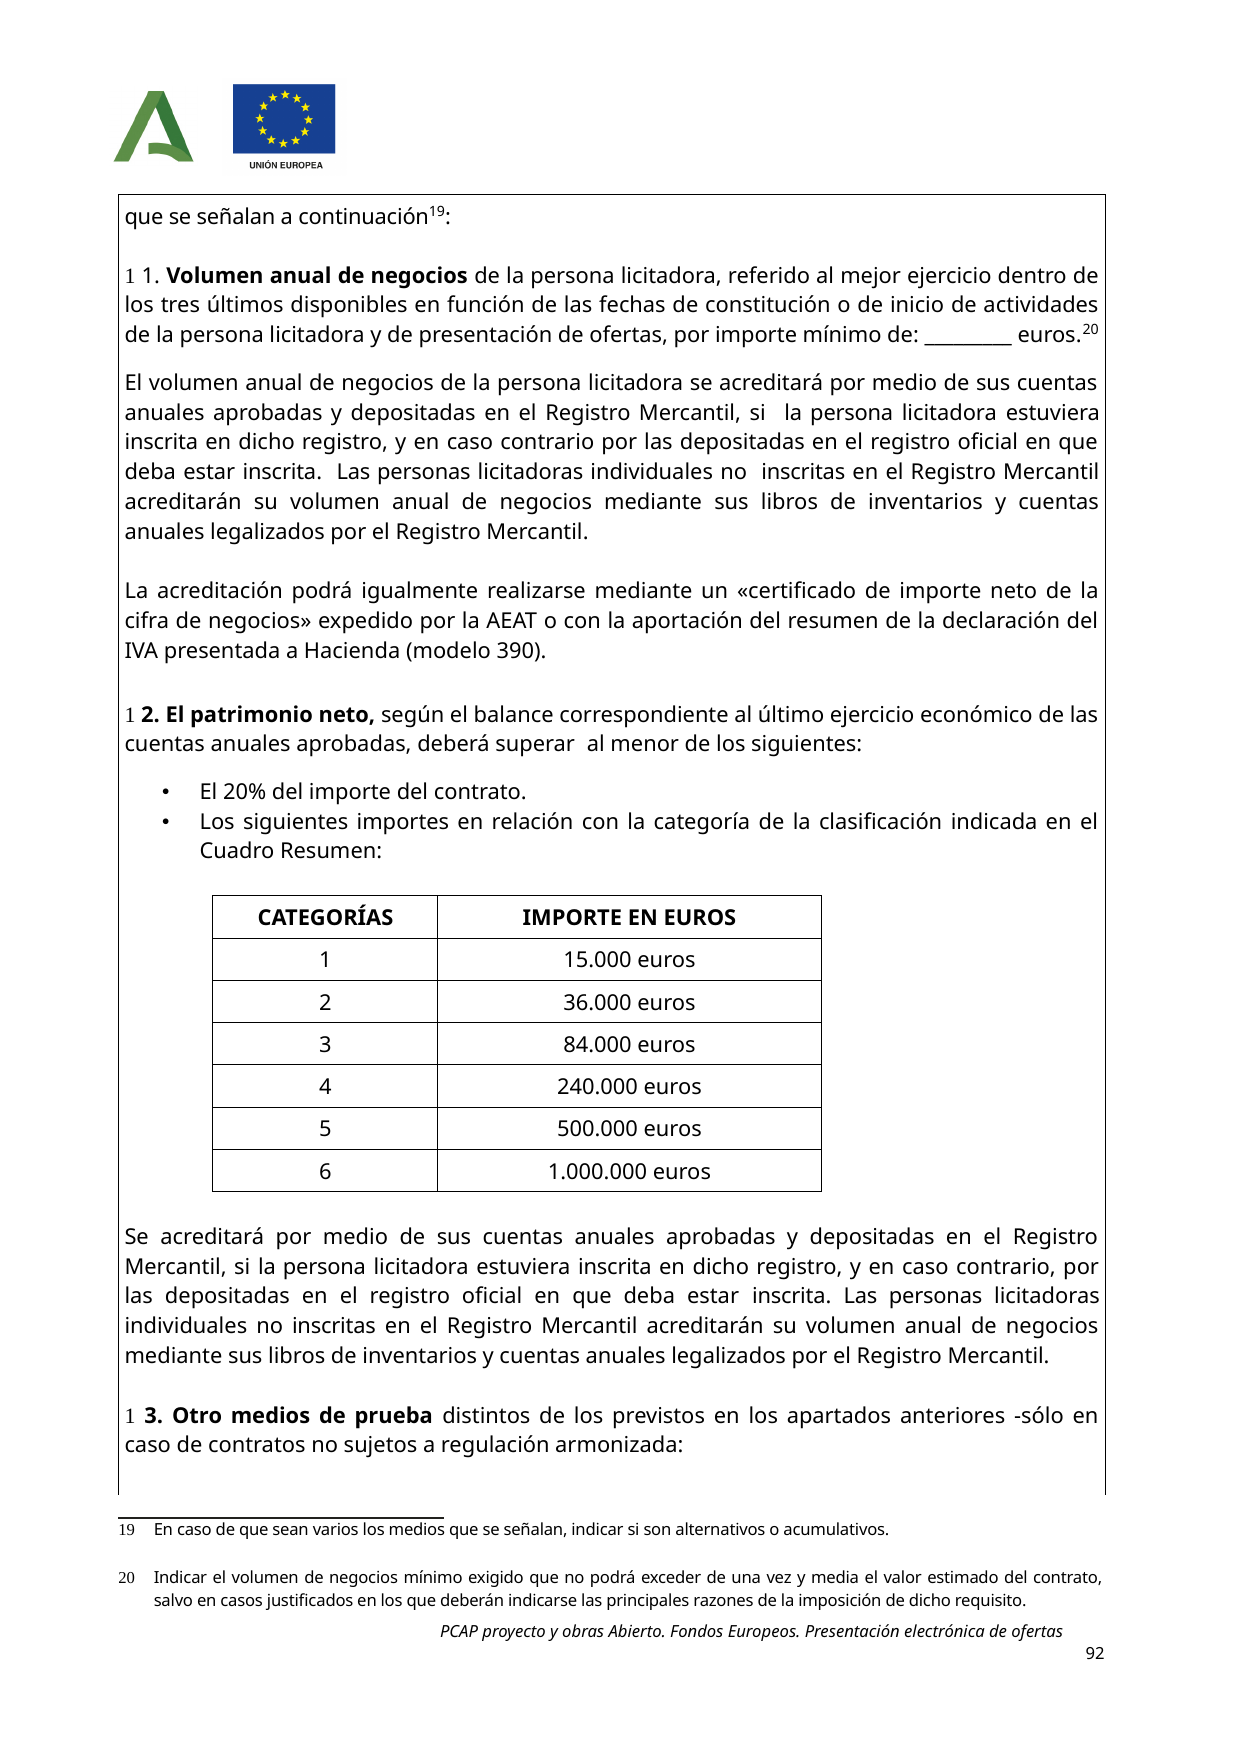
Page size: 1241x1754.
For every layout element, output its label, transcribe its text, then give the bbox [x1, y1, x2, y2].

table_cell 1 [213, 939, 437, 980]
table_cell 500.000 euros [438, 1108, 821, 1149]
table_cell 240.000 euros [438, 1065, 821, 1107]
table_cell 15.000 euros [438, 939, 821, 980]
picture [109, 86, 198, 166]
table_cell 84.000 euros [438, 1023, 821, 1064]
table_header IMPORTE EN EUROS [438, 896, 821, 937]
table_cell 2 [213, 981, 437, 1022]
table_cell 3 [213, 1023, 437, 1064]
table_cell 5 [213, 1108, 437, 1149]
table_cell 1.000.000 euros [438, 1150, 821, 1191]
table_header CATEGORÍAS [213, 896, 437, 937]
table_cell 6 [213, 1150, 437, 1191]
picture [221, 78, 347, 176]
table_cell 36.000 euros [438, 981, 821, 1022]
table_header que se señalan a continuación:  1. Volumen anual de negocios de la persona licitadora, referido al mejor ejercicio dentro de los tres últimos disponibles en función de las fechas de constitución o de inicio de actividades de la persona licitadora y de presentación de ofertas, por importe mínimo de: _________ euros. El volumen anual de negocios de la persona licitadora se acreditará por medio de sus cuentas anuales aprobadas y depositadas en el Registro Mercantil, si la persona licitadora estuviera inscrita en dicho registro, y en caso contrario por las depositadas en el registro oficial en que deba estar inscrita. Las personas licitadoras individuales no inscritas en el Registro Mercantil acreditarán su volumen anual de negocios mediante sus libros de inventarios y cuentas anuales legalizados por el Registro Mercantil. La acreditación podrá igualmente realizarse mediante un «certificado de importe neto de la cifra de negocios» expedido por la AEAT o con la aportación del resumen de la declaración del IVA presentada a Hacienda (modelo 390).  2. El patrimonio neto, según el balance correspondiente al último ejercicio económico de las cuentas anuales aprobadas, deberá superar al menor de los siguientes: El 20% del importe del contrato. Los siguientes importes en relación con la categoría de la clasificación indicada en el Cuadro Resumen: Se acreditará por medio de sus cuentas anuales aprobadas y depositadas en el Registro Mercantil, si la persona licitadora estuviera inscrita en dicho registro, y en caso contrario, por las depositadas en el registro oficial en que deba estar inscrita. Las personas licitadoras individuales no inscritas en el Registro Mercantil acreditarán su volumen anual de negocios mediante sus libros de inventarios y cuentas anuales legalizados por el Registro Mercantil.  3. Otro medios de prueba distintos de los previstos en los apartados anteriores -sólo en caso de contratos no sujetos a regulación armonizada: [119, 195, 1105, 1495]
table_cell 4 [213, 1065, 437, 1107]
